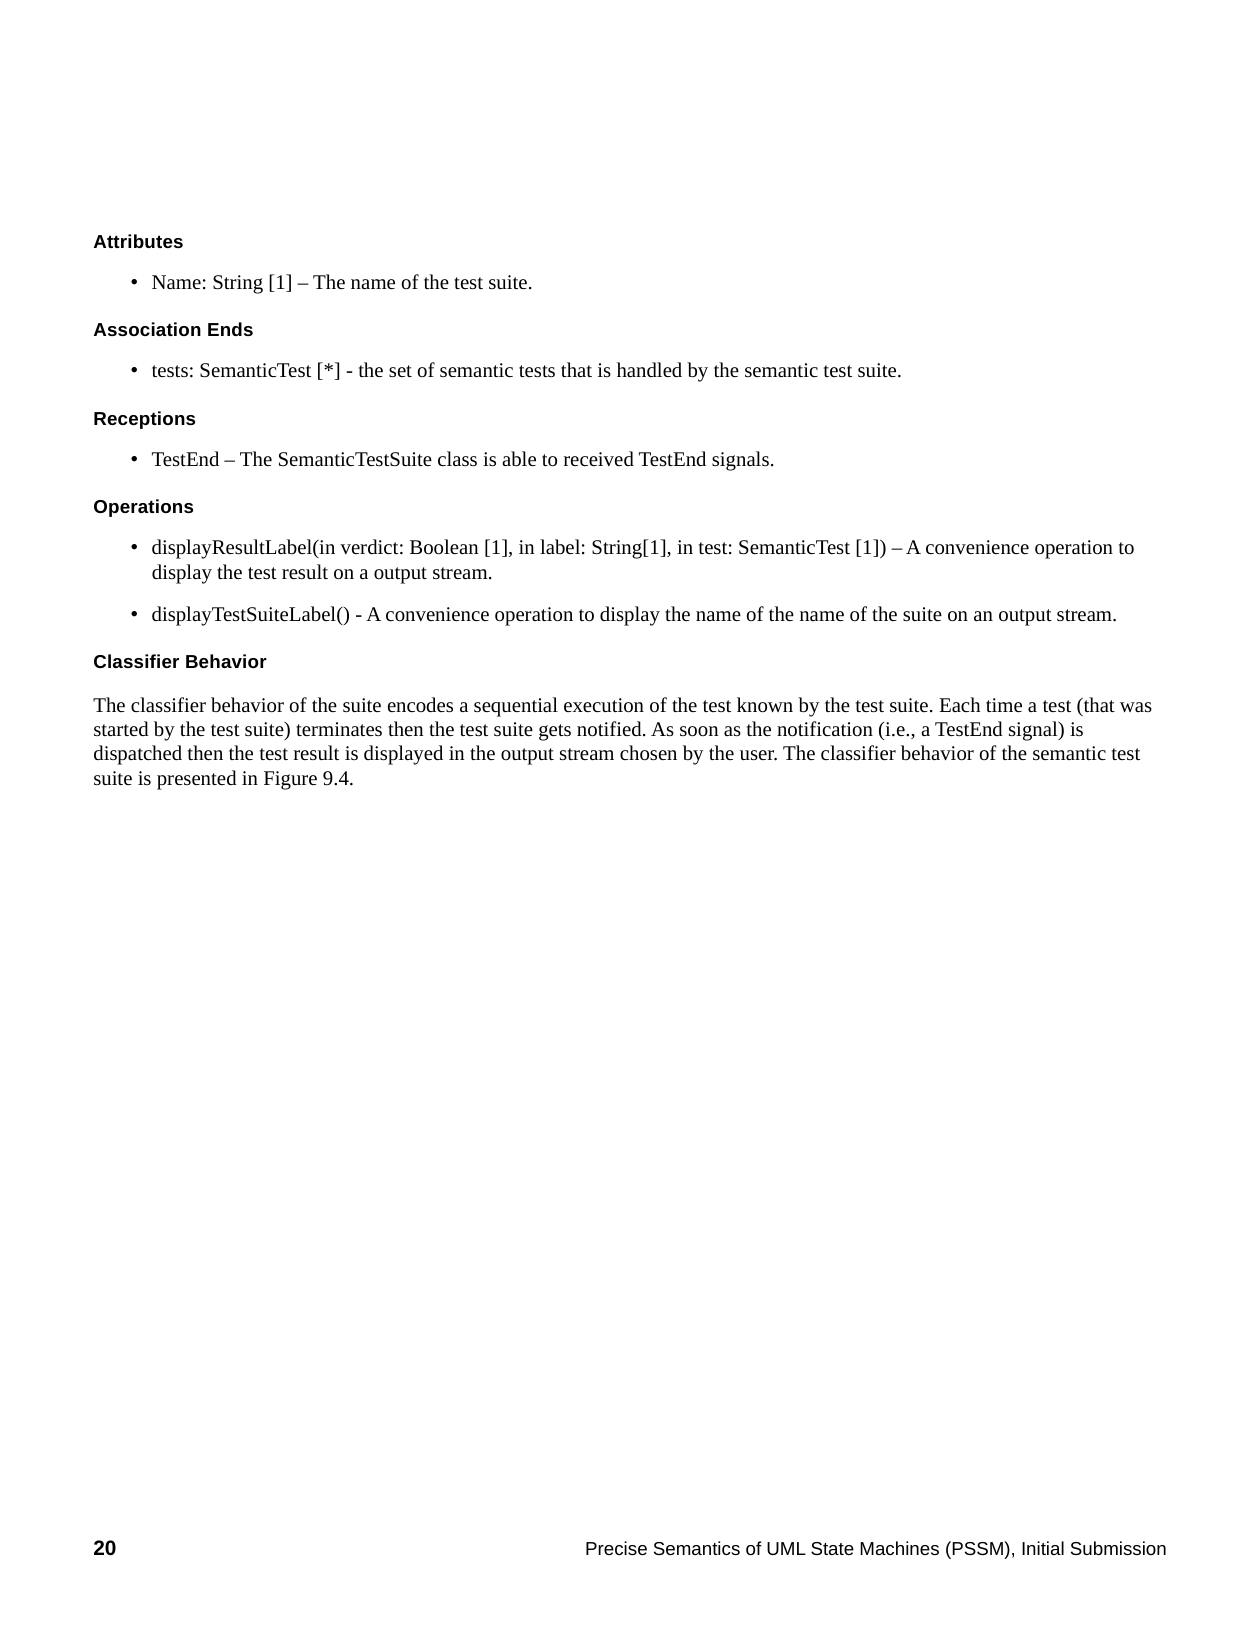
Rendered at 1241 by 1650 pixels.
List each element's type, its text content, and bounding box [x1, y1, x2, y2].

list Name: String [1] – The name of the test suite. [131, 269, 1164, 294]
list displayTestSuiteLabel() - A convenience operation to display the name of the name of the suite on an output stream. [131, 601, 1164, 626]
subtitle Operations [93, 496, 1164, 517]
subtitle Receptions [93, 407, 1164, 429]
list tests: SemanticTest [*] - the set of semantic tests that is handled by the semantic test suite. [131, 357, 1164, 382]
list displayResultLabel(in verdict: Boolean [1], in label: String[1], in test: SemanticTest [1]) – A convenience operation to display the test result on a output stream. [131, 534, 1164, 584]
subtitle Attributes [93, 231, 1164, 253]
list TestEnd – The SemanticTestSuite class is able to received TestEnd signals. [131, 446, 1164, 471]
subtitle Association Ends [93, 319, 1164, 341]
text The classifier behavior of the suite encodes a sequential execution of the test known by the test suite. Each time a test (that was started by the test suite) terminates then the test suite gets notified. As soon as the notification (i.e., a TestEnd signal) is dispatched then the test result is displayed in the output stream chosen by the user. The classifier behavior of the semantic test suite is presented in Figure 9.4. [93, 693, 1164, 789]
subtitle Classifier Behavior [93, 651, 1164, 672]
